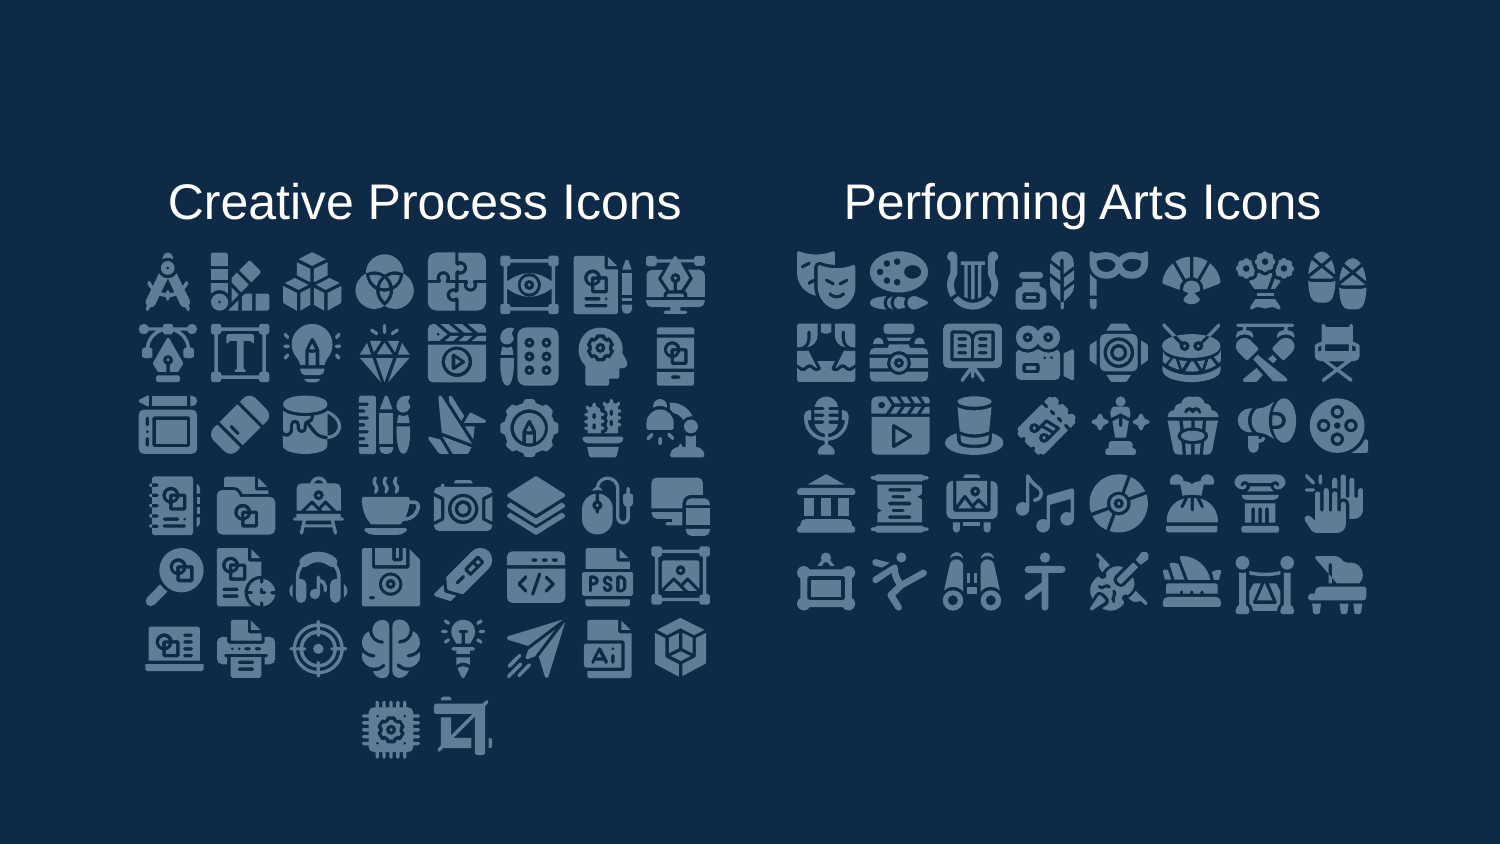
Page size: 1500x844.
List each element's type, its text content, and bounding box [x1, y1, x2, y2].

text_box [667, 432, 674, 440]
text_box [1110, 494, 1128, 513]
text_box [376, 342, 393, 355]
text_box [838, 498, 849, 516]
text_box [152, 396, 187, 406]
text_box [231, 287, 239, 303]
text_box [284, 277, 309, 290]
text_box [517, 663, 531, 678]
text_box [657, 618, 705, 636]
text_box [433, 483, 493, 532]
text_box [361, 700, 421, 759]
text_box [251, 549, 261, 559]
text_box [669, 402, 693, 421]
text_box [1132, 413, 1150, 431]
text_box [1340, 274, 1366, 286]
text_box [646, 432, 654, 441]
text_box [148, 626, 200, 661]
text_box [156, 375, 180, 383]
text_box [500, 255, 559, 315]
text_box [877, 484, 922, 523]
text_box [305, 504, 318, 511]
text_box [488, 737, 493, 749]
text_box [476, 638, 483, 644]
text_box [1249, 583, 1281, 611]
text_box [1309, 398, 1365, 453]
text_box [428, 436, 449, 454]
text_box [945, 433, 1004, 455]
text_box [224, 476, 269, 494]
text_box [1162, 569, 1172, 580]
text_box [587, 446, 619, 458]
text_box [1175, 256, 1190, 279]
text_box [440, 324, 460, 333]
text_box [1015, 282, 1047, 310]
text_box [427, 274, 456, 311]
text_box [578, 327, 628, 386]
text_box [1241, 525, 1279, 533]
text_box [887, 296, 893, 310]
text_box [1024, 565, 1066, 611]
text_box [433, 700, 489, 756]
text_box [873, 337, 884, 345]
text_box [656, 372, 695, 386]
text_box [316, 277, 340, 290]
text_box [1257, 583, 1273, 601]
text_box [211, 269, 228, 280]
text_box [1308, 586, 1367, 601]
text_box [1272, 337, 1295, 361]
text_box [1179, 555, 1211, 580]
text_box [920, 396, 930, 404]
text_box [500, 327, 514, 345]
text_box [1036, 488, 1075, 533]
text_box [1135, 552, 1149, 565]
text_box [1235, 572, 1250, 615]
text_box [890, 396, 901, 404]
text_box [622, 273, 632, 295]
text_box [379, 447, 394, 454]
text_box [162, 252, 173, 260]
text_box [1314, 323, 1360, 382]
text_box [216, 548, 262, 607]
text_box [219, 404, 261, 446]
text_box [656, 327, 695, 335]
text_box [1112, 418, 1129, 438]
text_box [654, 632, 679, 677]
text_box [309, 575, 327, 600]
text_box [457, 666, 469, 679]
text_box [538, 622, 566, 678]
text_box [886, 337, 912, 341]
text_box [283, 286, 297, 311]
text_box [1015, 325, 1061, 350]
text_box [952, 522, 960, 533]
text_box [942, 590, 964, 611]
text_box [797, 565, 856, 611]
text_box [1241, 494, 1279, 500]
text_box [1063, 270, 1075, 288]
text_box [444, 335, 460, 342]
text_box [507, 619, 563, 646]
text_box [967, 587, 977, 594]
text_box [651, 546, 710, 605]
text_box [900, 396, 912, 404]
text_box [1270, 278, 1281, 289]
text_box [1194, 420, 1203, 430]
text_box [1242, 367, 1263, 382]
text_box [686, 508, 710, 525]
text_box [1312, 603, 1321, 615]
text_box [296, 476, 341, 511]
text_box [1267, 355, 1277, 364]
text_box [1091, 413, 1109, 431]
text_box [1235, 258, 1256, 279]
text_box [388, 357, 410, 383]
text_box [1166, 583, 1218, 594]
text_box [1096, 553, 1110, 573]
text_box [1106, 374, 1132, 382]
text_box [1117, 562, 1139, 584]
text_box [335, 353, 341, 360]
text_box [682, 632, 693, 654]
text_box [1244, 503, 1276, 523]
text_box [211, 424, 241, 454]
text_box [392, 476, 400, 494]
text_box [1179, 360, 1187, 370]
text_box [1254, 251, 1276, 272]
text_box [621, 620, 631, 630]
text_box [451, 647, 476, 654]
text_box [804, 498, 814, 516]
text_box [963, 522, 980, 526]
text_box [1015, 474, 1044, 516]
text_box [216, 490, 276, 535]
text_box [646, 409, 674, 430]
text_box [230, 657, 262, 678]
text_box [804, 396, 849, 455]
text_box [890, 354, 908, 372]
text_box [1162, 323, 1221, 364]
text_box [1235, 337, 1259, 361]
text_box [153, 337, 183, 372]
text_box [1339, 603, 1349, 615]
text_box [980, 559, 1000, 592]
text_box [1280, 556, 1295, 570]
text_box [145, 664, 204, 672]
text_box [446, 547, 493, 595]
text_box [1339, 266, 1350, 282]
text_box [1099, 333, 1138, 372]
text_box [1324, 259, 1336, 275]
text_box [1092, 510, 1113, 530]
text_box [289, 583, 293, 598]
text_box [834, 323, 856, 348]
text_box [980, 552, 995, 559]
text_box [943, 323, 1002, 382]
text_box [871, 416, 930, 455]
text_box [308, 352, 316, 366]
text_box [382, 323, 387, 335]
text_box [148, 476, 194, 536]
text_box [241, 293, 253, 311]
text_box [653, 399, 667, 408]
text_box [379, 395, 393, 410]
text_box [1305, 474, 1315, 485]
text_box [1039, 552, 1051, 563]
text_box [646, 300, 705, 314]
text_box [196, 517, 201, 528]
text_box [1253, 354, 1288, 382]
text_box [869, 344, 929, 355]
text_box [1308, 280, 1336, 303]
text_box [1355, 266, 1367, 282]
text_box [1351, 439, 1369, 453]
text_box [321, 504, 332, 511]
text_box [869, 357, 889, 369]
text_box [1249, 273, 1273, 290]
text_box [1050, 277, 1075, 310]
text_box [958, 499, 972, 509]
text_box [987, 251, 999, 298]
text_box [1313, 251, 1330, 264]
text_box [507, 502, 566, 525]
text_box [1247, 486, 1274, 492]
text_box [239, 395, 270, 426]
text_box [584, 402, 605, 434]
text_box [1162, 263, 1183, 290]
text_box [138, 409, 198, 454]
text_box [1167, 396, 1219, 418]
text_box [587, 619, 632, 679]
text_box [956, 480, 988, 507]
text_box [1344, 258, 1361, 271]
text_box [582, 493, 613, 535]
text_box [1185, 443, 1192, 455]
text_box [1169, 474, 1215, 496]
text_box [1194, 443, 1201, 455]
text_box [361, 496, 421, 525]
text_box [1128, 590, 1148, 605]
text_box [1090, 566, 1135, 611]
text_box [355, 254, 414, 309]
text_box [1272, 415, 1283, 426]
text_box [369, 340, 382, 353]
text_box [1090, 595, 1106, 611]
text_box [508, 653, 521, 668]
text_box [334, 344, 342, 349]
text_box [387, 340, 400, 353]
text_box [1169, 562, 1185, 580]
text_box [440, 696, 452, 701]
text_box [607, 256, 618, 267]
text_box [835, 350, 856, 368]
text_box [946, 481, 998, 519]
text_box [1050, 263, 1061, 281]
text_box [364, 528, 407, 535]
text_box [250, 620, 261, 630]
text_box [464, 412, 487, 423]
text_box [685, 498, 710, 506]
text_box [211, 293, 229, 311]
text_box [427, 252, 464, 280]
text_box [910, 396, 922, 404]
text_box [248, 578, 276, 607]
text_box [646, 255, 705, 291]
text_box [454, 324, 473, 333]
text_box [872, 559, 890, 568]
text_box [1237, 408, 1253, 433]
text_box [582, 436, 624, 444]
text_box [949, 552, 964, 559]
text_box [920, 406, 930, 414]
text_box [820, 323, 832, 334]
text_box [1050, 251, 1074, 274]
text_box [300, 287, 311, 311]
text_box [602, 398, 622, 434]
text_box [239, 260, 261, 283]
text_box [507, 476, 566, 514]
text_box [907, 296, 928, 310]
text_box [582, 572, 634, 596]
text_box [427, 344, 487, 383]
text_box [980, 590, 1002, 611]
text_box [1182, 420, 1192, 429]
text_box [448, 395, 465, 422]
text_box [427, 323, 448, 341]
text_box [145, 273, 190, 312]
text_box [298, 252, 326, 266]
text_box [398, 342, 410, 355]
text_box [883, 323, 915, 335]
text_box [646, 269, 666, 298]
text_box [682, 632, 707, 677]
text_box [685, 528, 710, 536]
text_box [910, 406, 922, 414]
text_box [138, 323, 198, 359]
text_box [392, 619, 421, 678]
text_box [585, 599, 630, 607]
title Creative Process Icons [139, 154, 711, 234]
text_box [797, 487, 856, 495]
text_box [944, 559, 964, 592]
text_box [396, 426, 411, 454]
text_box [283, 395, 328, 413]
text_box [1211, 569, 1222, 580]
text_box [283, 410, 311, 434]
text_box [592, 476, 634, 525]
text_box [797, 323, 818, 348]
text_box [303, 378, 321, 383]
text_box [379, 413, 393, 444]
text_box [1353, 603, 1363, 615]
text_box [196, 483, 201, 494]
text_box [1202, 420, 1219, 455]
text_box [433, 496, 441, 522]
text_box [797, 361, 856, 382]
text_box [893, 296, 906, 310]
text_box [960, 435, 989, 445]
text_box [1089, 251, 1149, 279]
text_box [289, 619, 348, 678]
text_box [434, 584, 457, 601]
text_box [228, 300, 239, 311]
text_box [451, 619, 476, 644]
text_box [1332, 477, 1338, 489]
text_box [983, 522, 991, 533]
text_box [217, 636, 276, 665]
text_box [1017, 396, 1076, 455]
text_box [458, 252, 486, 289]
text_box [467, 323, 487, 333]
text_box [361, 548, 421, 607]
text_box [1280, 572, 1295, 615]
text_box [375, 548, 407, 566]
text_box [890, 406, 901, 414]
text_box [231, 272, 249, 293]
text_box [1019, 271, 1044, 279]
text_box [1162, 596, 1221, 607]
text_box [974, 502, 985, 509]
text_box [370, 328, 379, 336]
text_box [573, 255, 618, 315]
text_box [817, 264, 856, 310]
text_box [1166, 498, 1218, 523]
text_box [396, 395, 411, 413]
text_box [145, 584, 168, 607]
text_box [668, 632, 679, 654]
text_box [870, 474, 929, 482]
text_box [500, 358, 514, 386]
text_box [670, 435, 705, 458]
text_box [817, 552, 835, 566]
text_box [1167, 420, 1183, 455]
text_box [797, 350, 818, 368]
text_box [258, 477, 268, 487]
text_box [1234, 474, 1286, 490]
text_box [900, 406, 912, 414]
text_box [449, 283, 487, 311]
text_box [458, 335, 473, 342]
text_box [478, 629, 486, 634]
text_box [382, 476, 389, 494]
text_box [685, 269, 705, 297]
text_box [585, 548, 630, 569]
text_box [670, 651, 691, 662]
text_box [300, 368, 325, 376]
text_box [358, 395, 376, 455]
text_box [500, 399, 559, 458]
text_box [159, 548, 204, 593]
text_box [438, 395, 473, 444]
text_box [651, 512, 683, 526]
text_box [821, 498, 831, 516]
text_box [1124, 476, 1146, 498]
text_box [963, 474, 981, 478]
text_box [309, 343, 315, 350]
text_box [872, 564, 927, 611]
text_box [210, 252, 228, 267]
text_box [1250, 299, 1281, 310]
text_box [1235, 556, 1250, 570]
text_box [211, 323, 270, 383]
text_box [658, 436, 662, 446]
text_box [960, 261, 985, 300]
text_box [390, 328, 399, 335]
text_box [1193, 256, 1208, 279]
text_box [471, 335, 486, 342]
text_box [343, 583, 348, 598]
text_box [651, 477, 703, 509]
text_box [666, 293, 684, 297]
text_box [1162, 365, 1221, 383]
text_box [160, 261, 175, 275]
text_box [871, 396, 892, 414]
text_box [255, 293, 270, 311]
text_box [313, 287, 325, 311]
text_box [1185, 361, 1200, 372]
text_box [500, 346, 514, 355]
text_box [295, 551, 341, 603]
text_box [453, 480, 473, 484]
text_box [506, 551, 566, 566]
text_box [1309, 267, 1334, 279]
text_box [190, 395, 198, 407]
text_box [359, 342, 372, 355]
text_box [485, 496, 493, 522]
text_box [442, 436, 472, 454]
text_box [1340, 474, 1363, 519]
text_box [517, 327, 559, 386]
title Performing Arts Icons [797, 154, 1369, 234]
text_box [296, 262, 311, 283]
text_box [372, 476, 379, 494]
text_box [583, 643, 622, 668]
text_box [1109, 494, 1148, 533]
text_box [1183, 280, 1201, 305]
text_box [1089, 299, 1097, 310]
text_box [456, 657, 470, 666]
text_box [869, 371, 929, 382]
text_box [313, 262, 328, 283]
text_box [1180, 430, 1205, 442]
text_box [909, 357, 929, 369]
text_box [230, 619, 262, 641]
text_box [1106, 323, 1132, 331]
text_box [1063, 349, 1075, 381]
text_box [507, 512, 566, 535]
text_box [621, 304, 633, 314]
text_box [1200, 263, 1221, 290]
text_box [1089, 474, 1128, 513]
text_box [138, 395, 149, 407]
text_box [525, 629, 555, 660]
text_box [914, 337, 925, 345]
text_box [1110, 396, 1131, 418]
text_box [952, 296, 993, 310]
text_box [1251, 398, 1297, 443]
text_box [1308, 259, 1319, 275]
text_box [1204, 358, 1216, 370]
text_box [507, 662, 522, 679]
text_box [376, 358, 394, 383]
text_box [946, 251, 958, 298]
text_box [797, 251, 835, 296]
text_box [1318, 474, 1323, 485]
text_box [797, 519, 856, 533]
text_box [282, 410, 342, 454]
text_box [1141, 340, 1148, 366]
text_box [292, 513, 344, 535]
text_box [957, 396, 992, 407]
text_box [397, 414, 410, 424]
text_box [327, 286, 342, 311]
text_box [507, 568, 566, 603]
text_box [619, 549, 629, 559]
text_box [1304, 488, 1346, 533]
text_box [1089, 340, 1097, 366]
text_box [1275, 258, 1295, 279]
text_box [1248, 435, 1266, 453]
text_box [359, 357, 381, 383]
text_box [957, 406, 992, 435]
text_box [869, 296, 887, 310]
text_box [476, 619, 483, 625]
text_box [283, 323, 333, 365]
text_box [1166, 525, 1218, 533]
text_box [440, 629, 448, 634]
text_box [807, 474, 845, 485]
text_box [361, 619, 390, 679]
text_box [622, 259, 632, 270]
text_box [1236, 323, 1295, 338]
text_box [683, 419, 698, 434]
text_box [656, 337, 695, 369]
text_box [210, 283, 228, 294]
text_box [1015, 349, 1061, 380]
text_box [1315, 556, 1363, 584]
text_box [464, 426, 475, 440]
text_box [869, 251, 929, 293]
text_box [1105, 441, 1137, 455]
text_box [1249, 570, 1281, 577]
text_box [1339, 287, 1367, 310]
text_box [1197, 360, 1205, 370]
text_box [870, 525, 929, 533]
text_box [1089, 273, 1097, 296]
text_box [1168, 358, 1180, 370]
text_box [896, 552, 907, 563]
